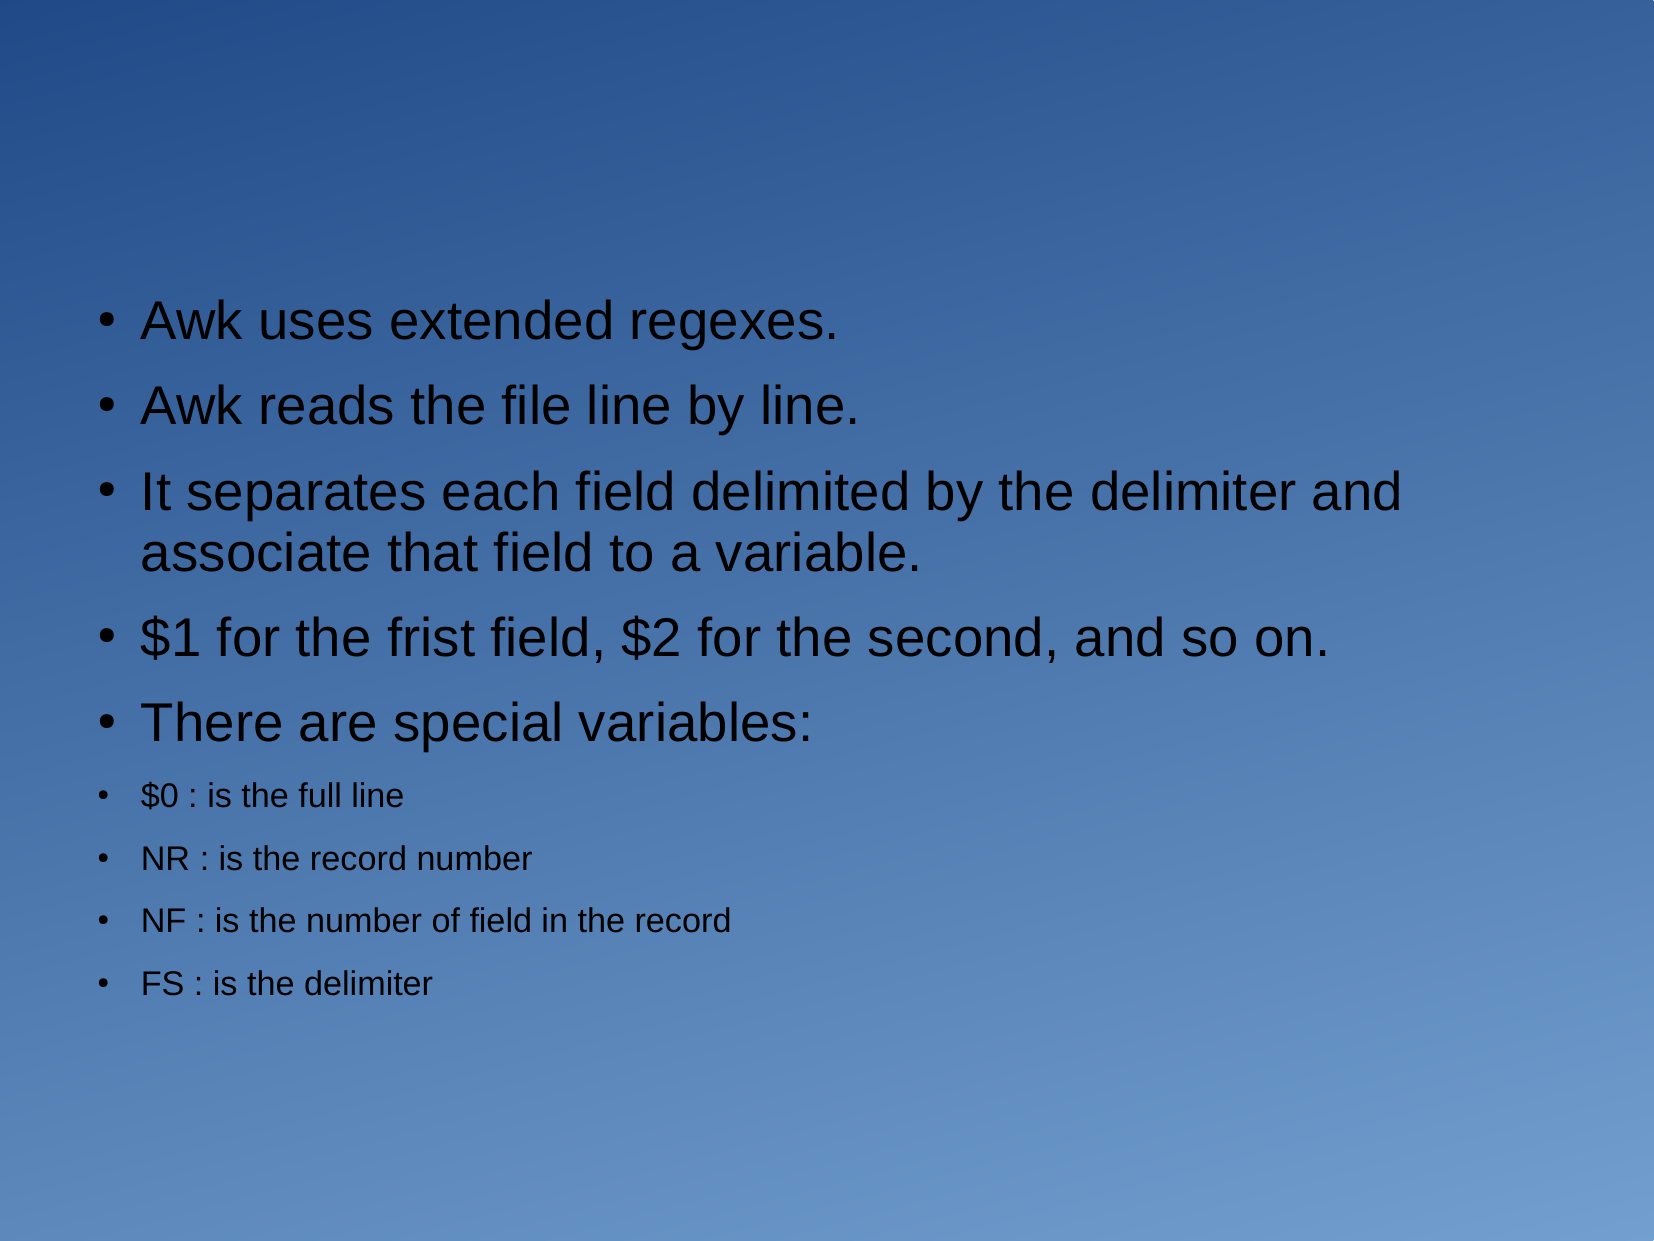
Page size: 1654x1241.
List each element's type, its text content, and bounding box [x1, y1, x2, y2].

list Awk uses extended regexes. Awk reads the file line by line. It separates each field delimited by the delimiter and associate that field to a variable. $1 for the frist field, $2 for the second, and so on. There are special variables: $0 : is the full line NR : is the record number NF : is the number of field in the record FS : is the delimiter [82, 290, 1571, 1010]
